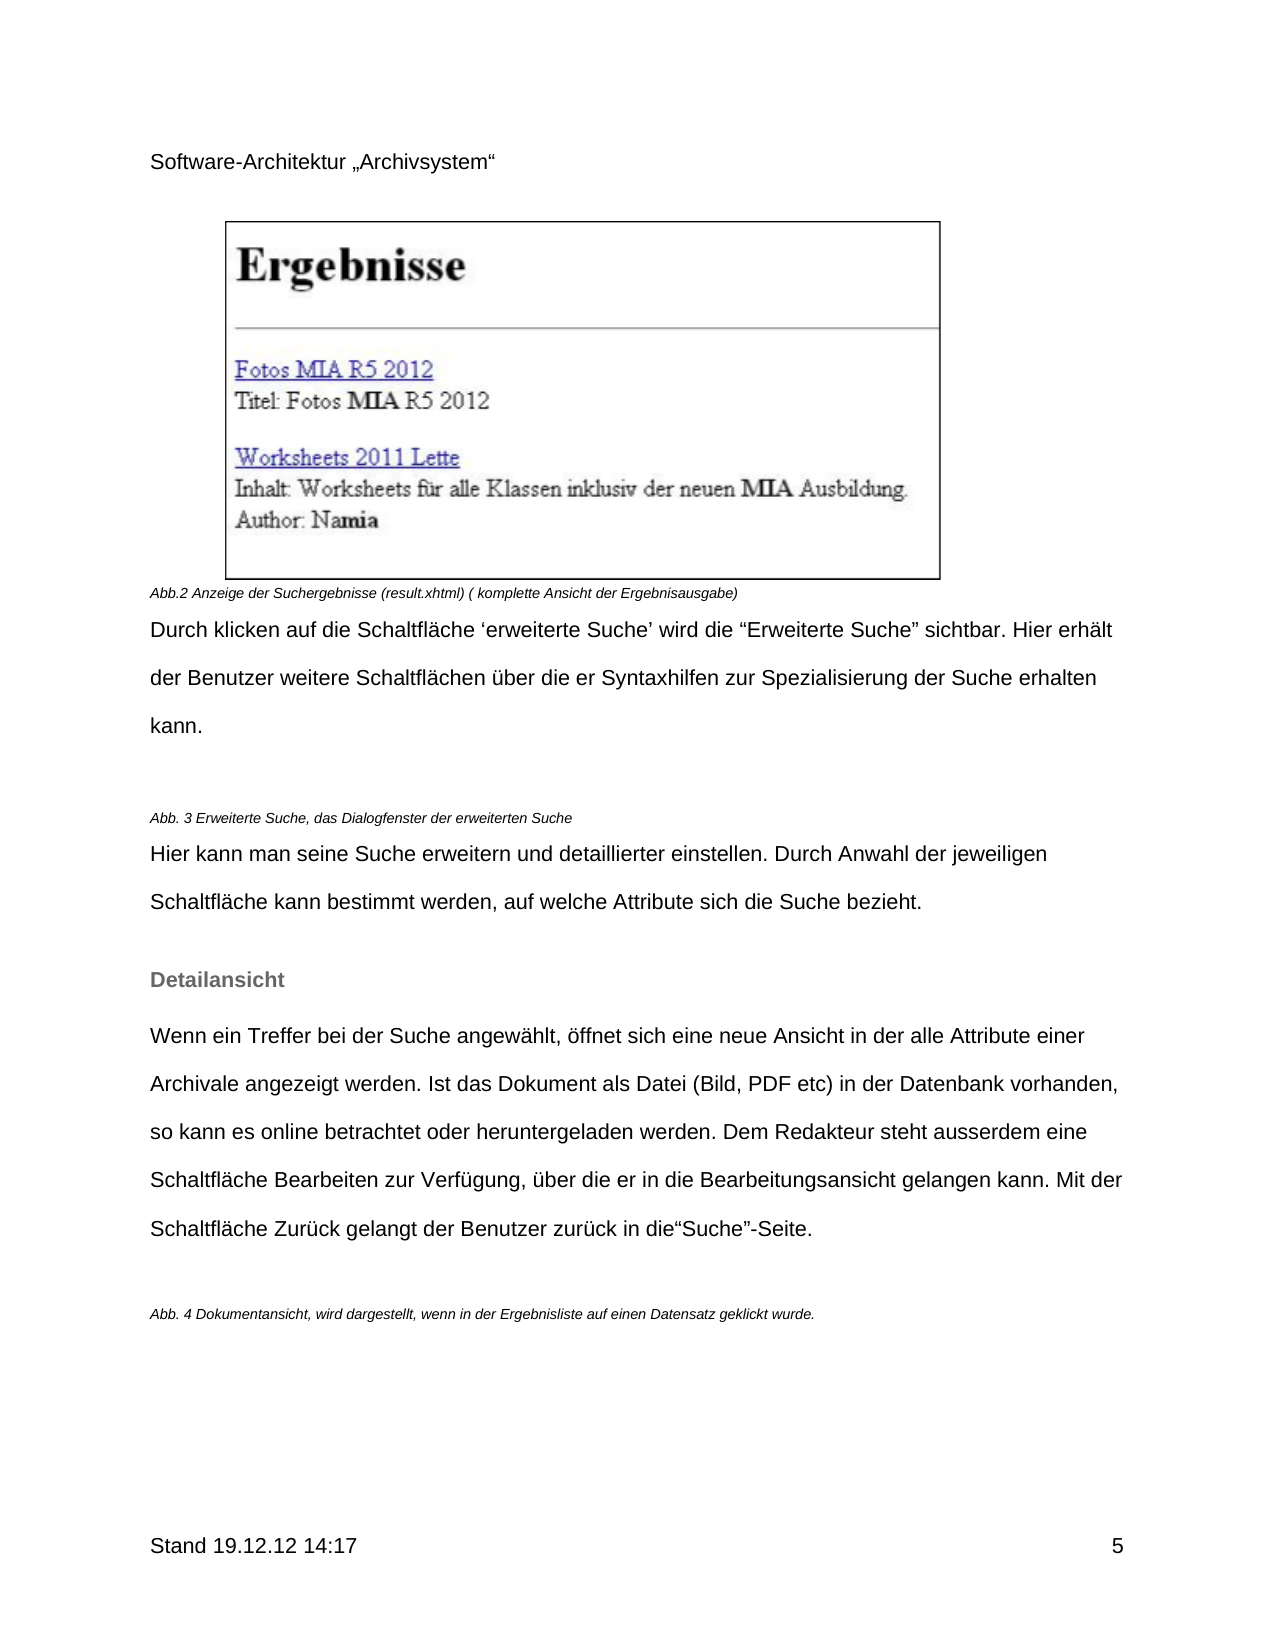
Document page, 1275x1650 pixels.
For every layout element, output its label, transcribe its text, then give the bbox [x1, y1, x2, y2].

text Wenn ein Treffer bei der Suche angewählt, öffnet sich eine neue Ansicht in der alle Attribute einer Archivale angezeigt werden. Ist das Dokument als Datei (Bild, PDF etc) in der Datenbank vorhanden, so kann es online betrachtet oder heruntergeladen werden. Dem Redakteur steht ausserdem eine Schaltfläche Bearbeiten zur Verfügung, über die er in die Bearbeitungsansicht gelangen kann. Mit der Schaltfläche Zurück gelangt der Benutzer zurück in die“Suche”-Seite. [150, 1024, 1125, 1258]
text Durch klicken auf die Schaltfläche ‘erweiterte Suche’ wird die “Erweiterte Suche” sichtbar. Hier erhält der Benutzer weitere Schaltflächen über die er Syntaxhilfen zur Spezialisierung der Suche erhalten kann. [150, 617, 1125, 756]
subtitle Detailansicht [150, 967, 1125, 1009]
text Abb. 4 Dokumentansicht, wird dargestellt, wenn in der Ergebnisliste auf einen Datensatz geklickt wurde. [150, 1307, 1125, 1334]
picture [225, 221, 941, 580]
text Abb. 3 Erweiterte Suche, das Dialogfenster der erweiterten Suche [150, 810, 1125, 838]
text Abb.2 Anzeige der Suchergebnisse (result.xhtml) ( komplette Ansicht der Ergebnisausgabe) [150, 585, 1125, 613]
text Hier kann man seine Suche erweitern und detaillierter einstellen. Durch Anwahl der jeweiligen Schaltfläche kann bestimmt werden, auf welche Attribute sich die Suche bezieht. [150, 842, 1125, 932]
